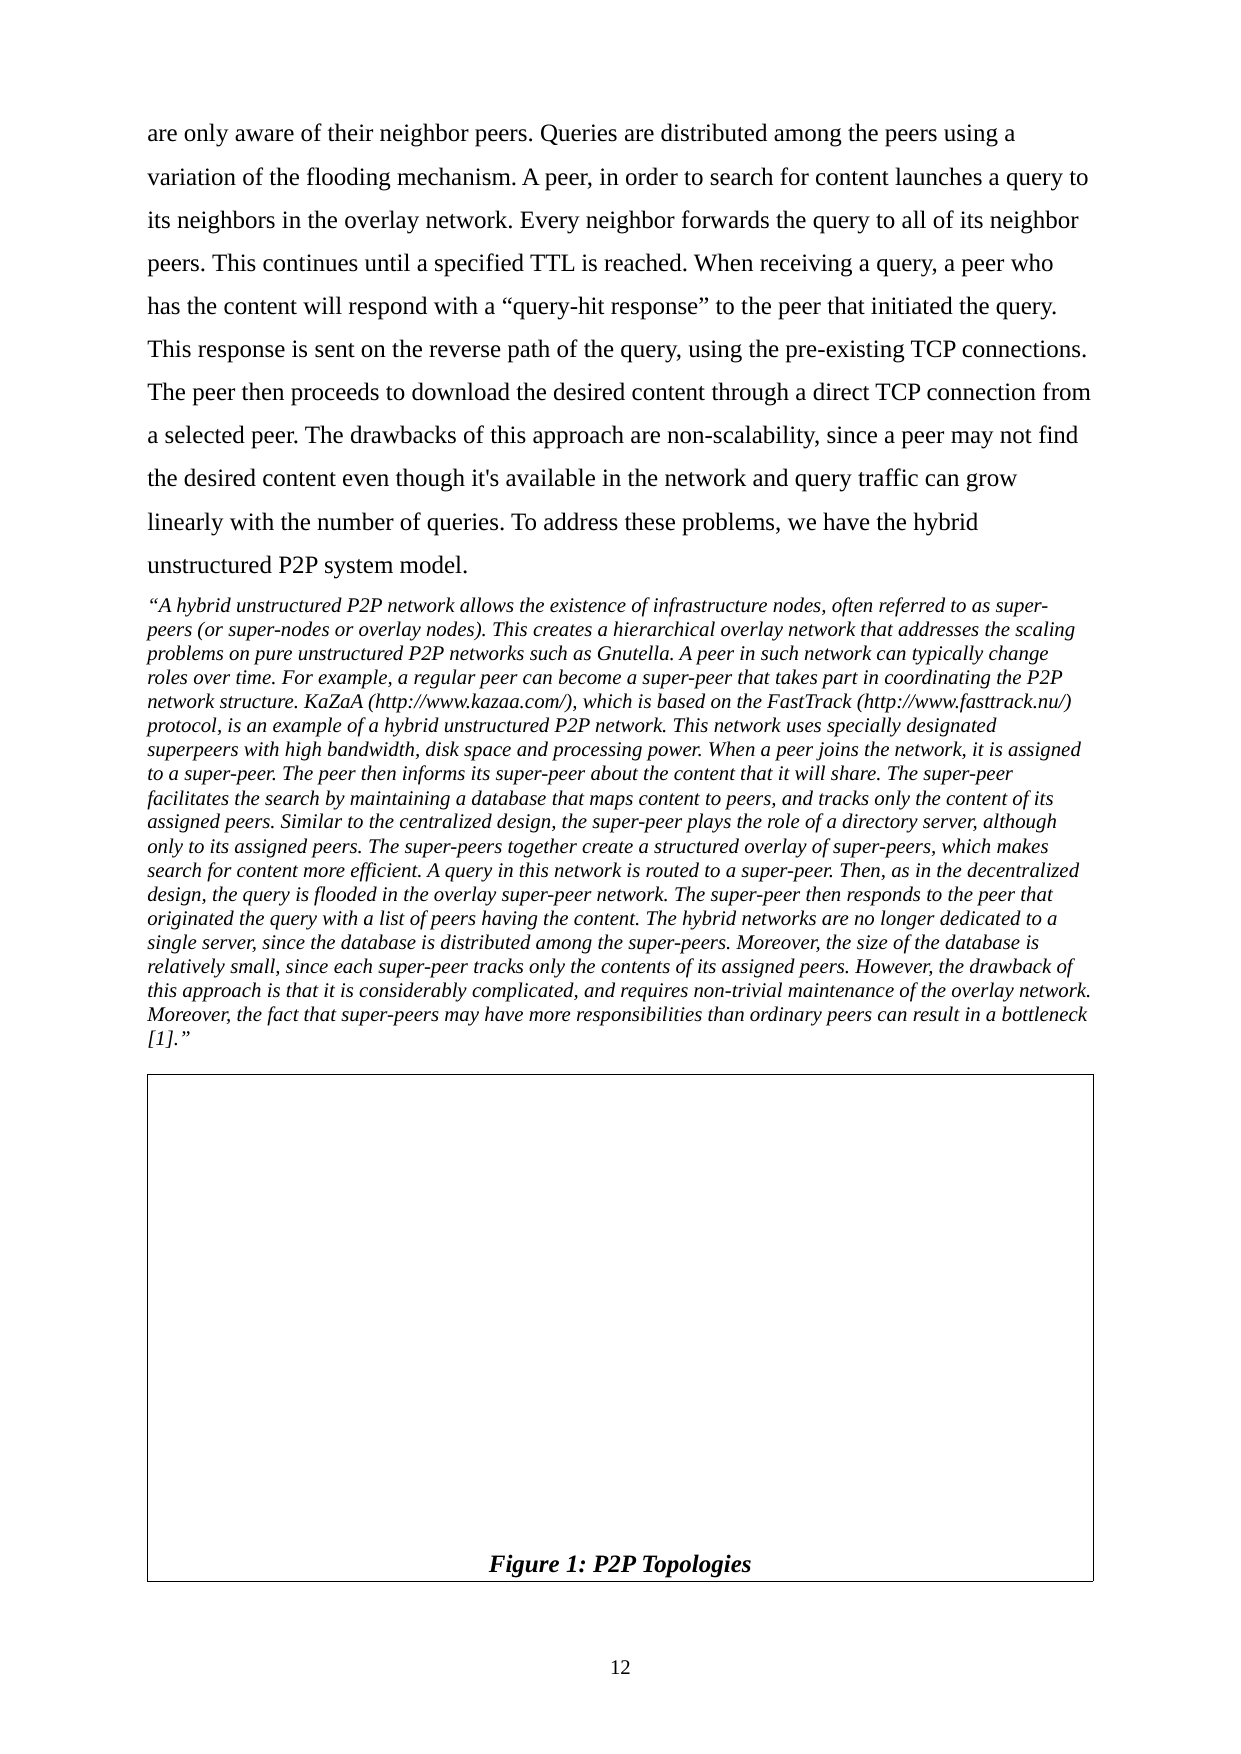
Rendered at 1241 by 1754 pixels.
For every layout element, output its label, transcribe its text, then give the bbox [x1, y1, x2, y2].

text Figure 1: P2P Topologies [150, 1090, 1090, 1578]
text “A hybrid unstructured P2P network allows the existence of infrastructure nodes, often referred to as super-peers (or super-nodes or overlay nodes). This creates a hierarchical overlay network that addresses the scaling problems on pure unstructured P2P networks such as Gnutella. A peer in such network can typically change roles over time. For example, a regular peer can become a super-peer that takes part in coordinating the P2P network structure. KaZaA (http://www.kazaa.com/), which is based on the FastTrack (http://www.fasttrack.nu/) protocol, is an example of a hybrid unstructured P2P network. This network uses specially designated superpeers with high bandwidth, disk space and processing power. When a peer joins the network, it is assigned to a super-peer. The peer then informs its super-peer about the content that it will share. The super-peer facilitates the search by maintaining a database that maps content to peers, and tracks only the content of its assigned peers. Similar to the centralized design, the super-peer plays the role of a directory server, although only to its assigned peers. The super-peers together create a structured overlay of super-peers, which makes search for content more efficient. A query in this network is routed to a super-peer. Then, as in the decentralized design, the query is flooded in the overlay super-peer network. The super-peer then responds to the peer that originated the query with a list of peers having the content. The hybrid networks are no longer dedicated to a single server, since the database is distributed among the super-peers. Moreover, the size of the database is relatively small, since each super-peer tracks only the contents of its assigned peers. However, the drawback of this approach is that it is considerably complicated, and requires non-trivial maintenance of the overlay network. Moreover, the fact that super-peers may have more responsibilities than ordinary peers can result in a bottleneck [1].” [147, 593, 1093, 1050]
text are only aware of their neighbor peers. Queries are distributed among the peers using a variation of the flooding mechanism. A peer, in order to search for content launches a query to its neighbors in the overlay network. Every neighbor forwards the query to all of its neighbor peers. This continues until a specified TTL is reached. When receiving a query, a peer who has the content will respond with a “query-hit response” to the peer that initiated the query. This response is sent on the reverse path of the query, using the pre-existing TCP connections. The peer then proceeds to download the desired content through a direct TCP connection from a selected peer. The drawbacks of this approach are non-scalability, since a peer may not find the desired content even though it's available in the network and query traffic can grow linearly with the number of queries. To address these problems, we have the hybrid unstructured P2P system model. [147, 118, 1093, 578]
